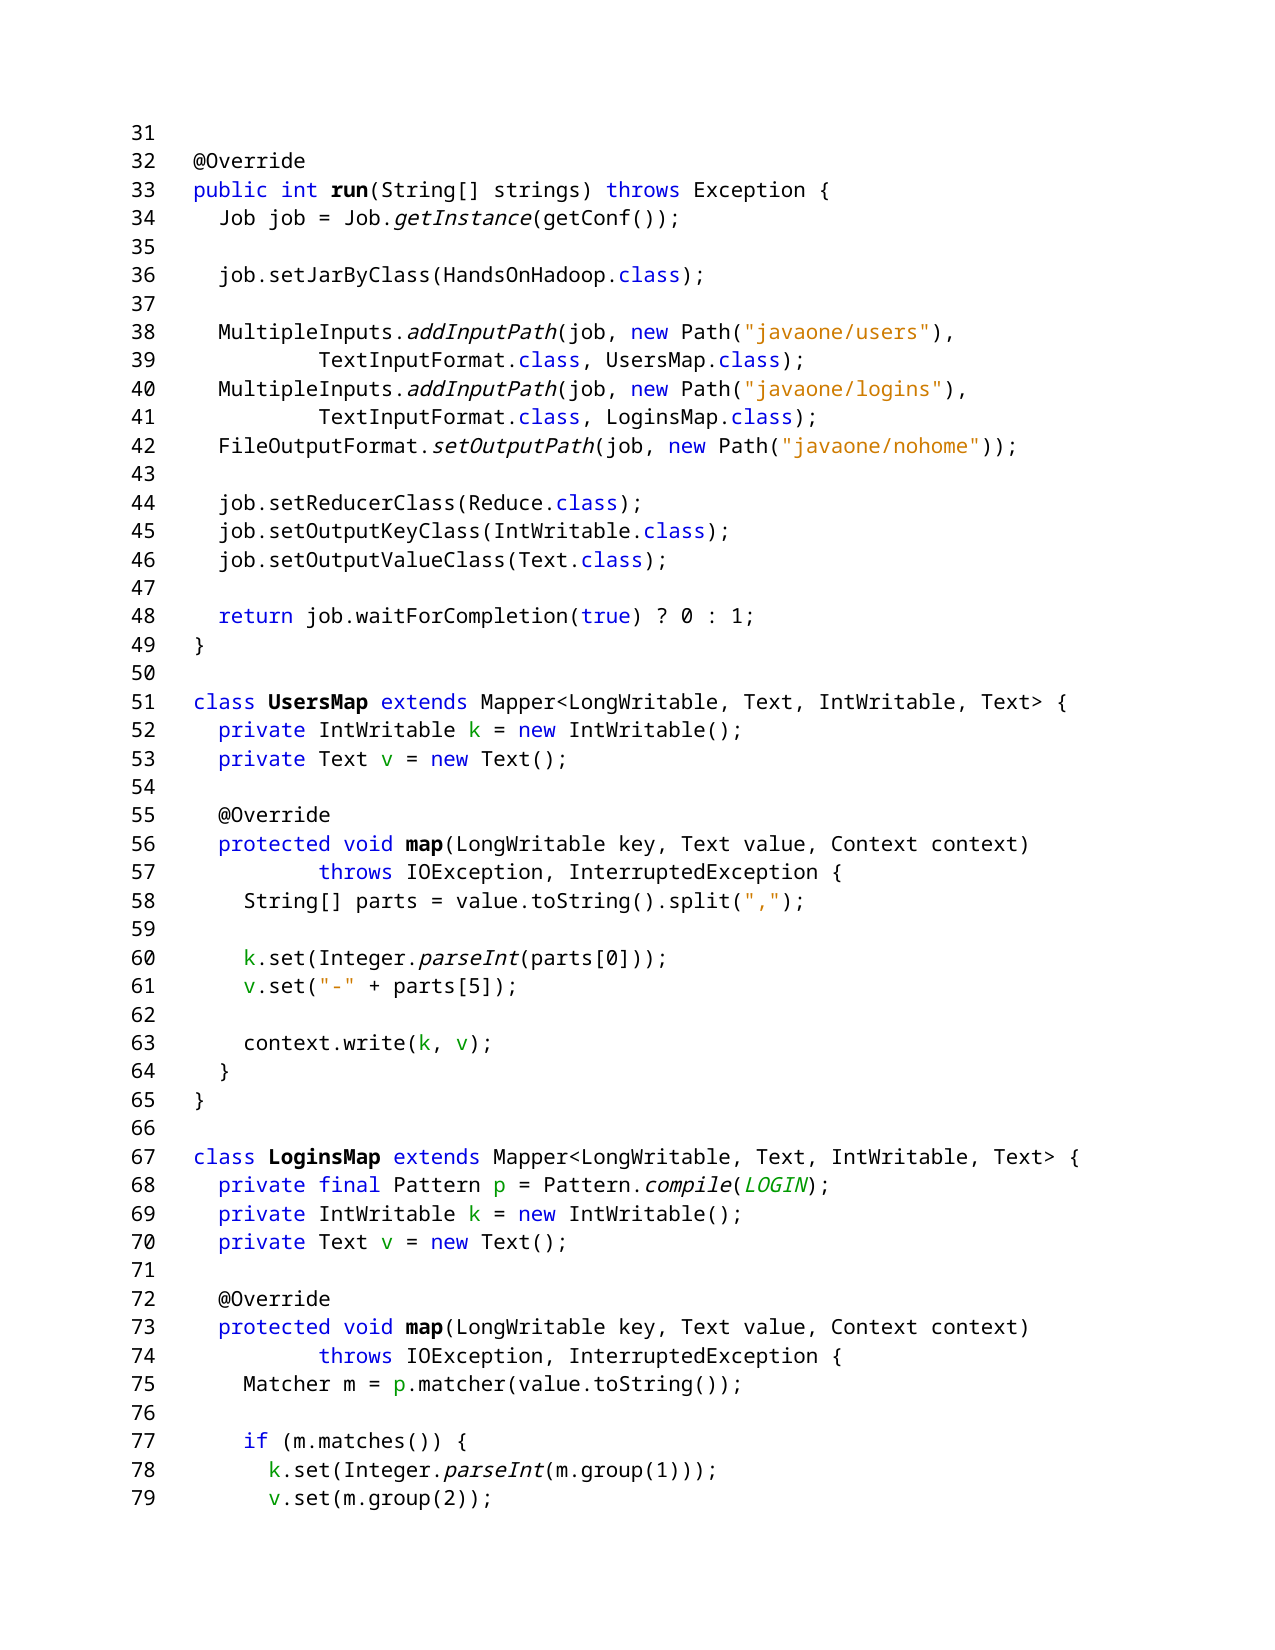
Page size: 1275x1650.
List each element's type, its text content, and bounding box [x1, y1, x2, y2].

text 75 Matcher m = p.matcher(value.toString()); [118, 1369, 1157, 1398]
text 40 MultipleInputs.addInputPath(job, new Path("javaone/logins"), [118, 374, 1157, 402]
text 71 [118, 1256, 1157, 1284]
text 38 MultipleInputs.addInputPath(job, new Path("javaone/users"), [118, 317, 1157, 346]
text 44 job.setReducerClass(Reduce.class); [118, 488, 1157, 516]
text 35 [118, 232, 1157, 260]
text 63 context.write(k, v); [118, 1028, 1157, 1057]
text 62 [118, 1000, 1157, 1028]
text 53 private Text v = new Text(); [118, 744, 1157, 772]
text 41 TextInputFormat.class, LoginsMap.class); [118, 402, 1157, 431]
text 67 class LoginsMap extends Mapper<LongWritable, Text, IntWritable, Text> { [118, 1142, 1157, 1170]
text 45 job.setOutputKeyClass(IntWritable.class); [118, 516, 1157, 545]
text 69 private IntWritable k = new IntWritable(); [118, 1199, 1157, 1227]
text 56 protected void map(LongWritable key, Text value, Context context) [118, 829, 1157, 857]
text 47 [118, 573, 1157, 602]
text 32 @Override [118, 147, 1157, 175]
text 55 @Override [118, 801, 1157, 829]
text 72 @Override [118, 1284, 1157, 1312]
text 31 [118, 118, 1157, 147]
text 50 [118, 658, 1157, 687]
text 42 FileOutputFormat.setOutputPath(job, new Path("javaone/nohome")); [118, 431, 1157, 459]
text 37 [118, 289, 1157, 317]
text 60 k.set(Integer.parseInt(parts[0])); [118, 943, 1157, 971]
text 52 private IntWritable k = new IntWritable(); [118, 715, 1157, 744]
text 61 v.set("-" + parts[5]); [118, 971, 1157, 1000]
text 43 [118, 459, 1157, 488]
text 70 private Text v = new Text(); [118, 1227, 1157, 1256]
text 79 v.set(m.group(2)); [118, 1483, 1157, 1512]
text 64 } [118, 1057, 1157, 1085]
text 76 [118, 1398, 1157, 1426]
text 74 throws IOException, InterruptedException { [118, 1341, 1157, 1369]
text 58 String[] parts = value.toString().split(","); [118, 886, 1157, 914]
text 54 [118, 772, 1157, 801]
text 66 [118, 1113, 1157, 1142]
text 73 protected void map(LongWritable key, Text value, Context context) [118, 1312, 1157, 1341]
text 34 Job job = Job.getInstance(getConf()); [118, 203, 1157, 232]
text 59 [118, 914, 1157, 943]
text 57 throws IOException, InterruptedException { [118, 857, 1157, 886]
text 65 } [118, 1085, 1157, 1113]
text 39 TextInputFormat.class, UsersMap.class); [118, 346, 1157, 374]
text 78 k.set(Integer.parseInt(m.group(1))); [118, 1455, 1157, 1483]
text 46 job.setOutputValueClass(Text.class); [118, 545, 1157, 573]
text 33 public int run(String[] strings) throws Exception { [118, 175, 1157, 203]
text 49 } [118, 630, 1157, 658]
text 77 if (m.matches()) { [118, 1426, 1157, 1455]
text 36 job.setJarByClass(HandsOnHadoop.class); [118, 260, 1157, 289]
text 68 private final Pattern p = Pattern.compile(LOGIN); [118, 1170, 1157, 1199]
text 51 class UsersMap extends Mapper<LongWritable, Text, IntWritable, Text> { [118, 687, 1157, 715]
text 48 return job.waitForCompletion(true) ? 0 : 1; [118, 602, 1157, 630]
